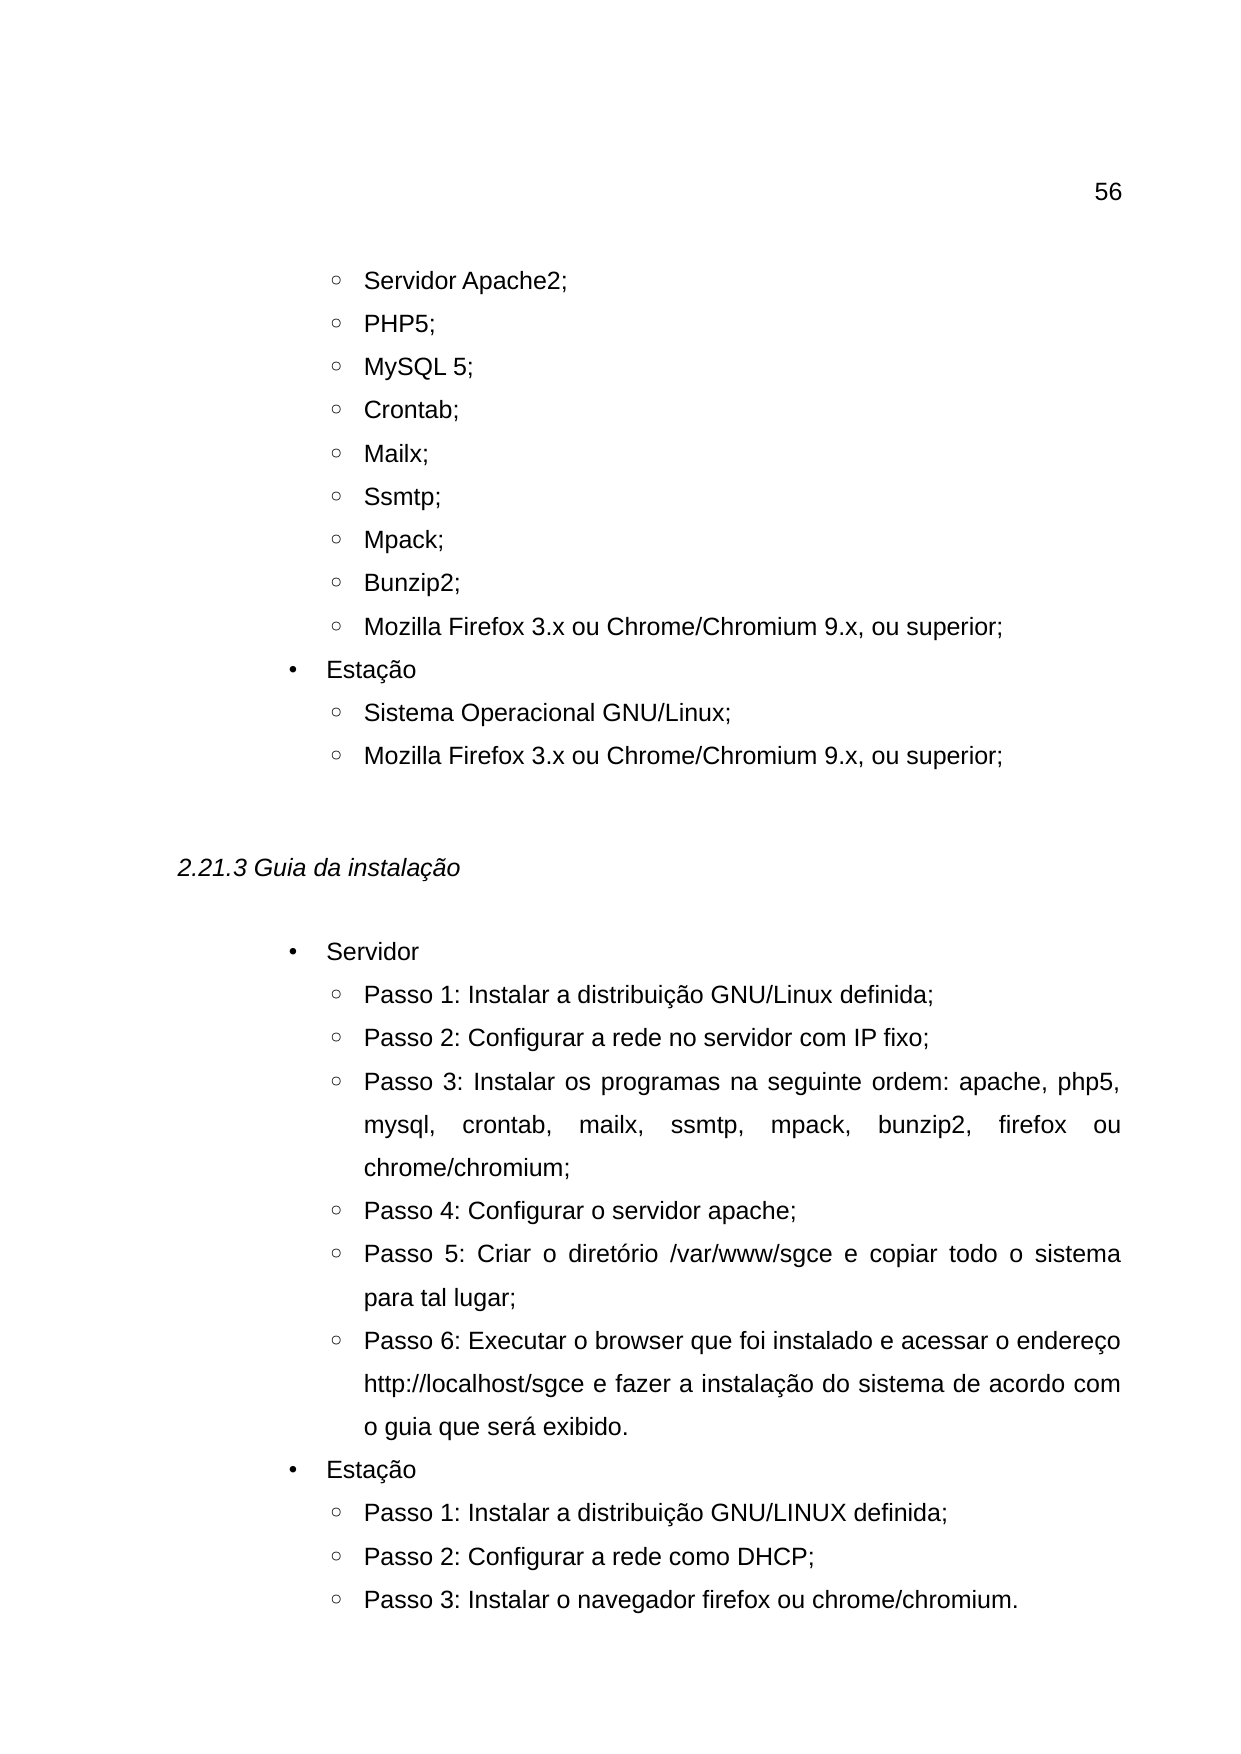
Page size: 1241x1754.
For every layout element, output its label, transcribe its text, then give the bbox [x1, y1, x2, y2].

list Passo 1: Instalar a distribuição GNU/Linux definida; [326, 980, 1122, 1009]
list Mozilla Firefox 3.x ou Chrome/Chromium 9.x, ou superior; [326, 741, 1122, 770]
list Passo 6: Executar o browser que foi instalado e acessar o endereço http://localhost/sgce e fazer a instalação do sistema de acordo com o guia que será exibido. [326, 1326, 1122, 1441]
list Passo 3: Instalar os programas na seguinte ordem: apache, php5, mysql, crontab, mailx, ssmtp, mpack, bunzip2, firefox ou chrome/chromium; [326, 1067, 1122, 1182]
list Mailx; [326, 439, 1122, 467]
list Crontab; [326, 395, 1122, 424]
list Ssmtp; [326, 482, 1122, 511]
list Passo 5: Criar o diretório /var/www/sgce e copiar todo o sistema para tal lugar; [326, 1239, 1122, 1311]
list Passo 3: Instalar o navegador firefox ou chrome/chromium. [326, 1585, 1122, 1614]
list Passo 4: Configurar o servidor apache; [326, 1196, 1122, 1225]
list Passo 2: Configurar a rede como DHCP; [326, 1542, 1122, 1571]
list Estação [288, 1455, 1122, 1484]
list Servidor Apache2; [326, 266, 1122, 294]
list Bunzip2; [326, 568, 1122, 597]
subtitle 2.21.3 Guia da instalação [177, 853, 1122, 881]
list Mozilla Firefox 3.x ou Chrome/Chromium 9.x, ou superior; [326, 612, 1122, 640]
list Mpack; [326, 525, 1122, 554]
list Passo 1: Instalar a distribuição GNU/LINUX definida; [326, 1498, 1122, 1527]
list Passo 2: Configurar a rede no servidor com IP fixo; [326, 1023, 1122, 1052]
list MySQL 5; [326, 352, 1122, 381]
list Sistema Operacional GNU/Linux; [326, 698, 1122, 727]
list Servidor [288, 937, 1122, 966]
list Estação [288, 655, 1122, 684]
list PHP5; [326, 309, 1122, 338]
